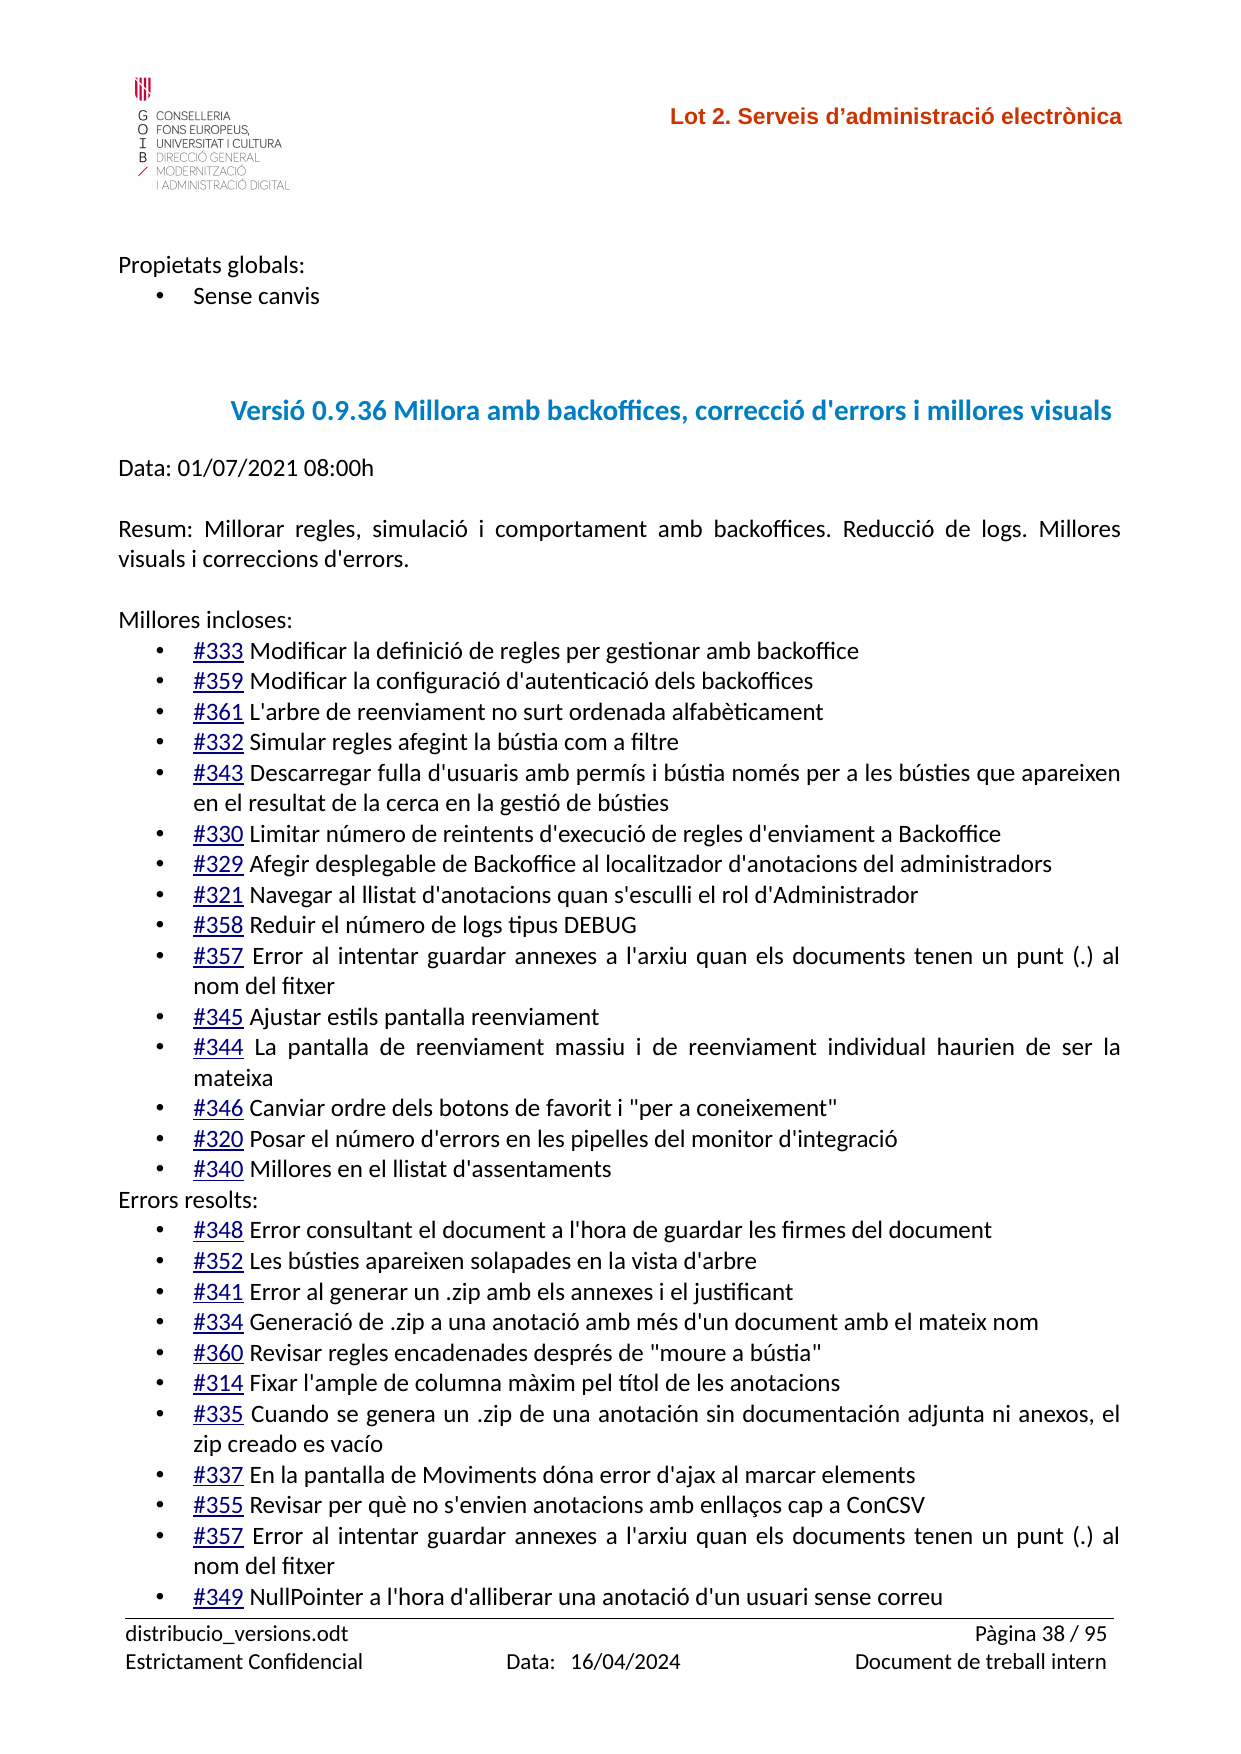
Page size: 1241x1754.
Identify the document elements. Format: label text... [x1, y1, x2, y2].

list #359 Modificar la configuració d'autenticació dels backoffices [156, 665, 1122, 696]
list #343 Descarregar fulla d'usuaris amb permís i bústia només per a les bústies que apareixen en el resultat de la cerca en la gestió de bústies [156, 757, 1122, 818]
list #337 En la pantalla de Moviments dóna error d'ajax al marcar elements [156, 1459, 1122, 1489]
list #344 La pantalla de reenviament massiu i de reenviament individual haurien de ser la mateixa [156, 1032, 1122, 1093]
subtitle Versió 0.9.36 Millora amb backoffices, correcció d'errors i millores visuals [153, 392, 1122, 428]
list #335 Cuando se genera un .zip de una anotación sin documentación adjunta ni anexos, el zip creado es vacío [156, 1398, 1122, 1459]
list #340 Millores en el llistat d'assentaments [156, 1154, 1122, 1184]
list #358 Reduir el número de logs tipus DEBUG [156, 909, 1122, 940]
list #346 Canviar ordre dels botons de favorit i "per a coneixement" [156, 1093, 1122, 1123]
list #333 Modificar la definició de regles per gestionar amb backoffice [156, 635, 1122, 665]
list #349 NullPointer a l'hora d'alliberar una anotació d'un usuari sense correu [156, 1581, 1122, 1611]
text Millores incloses: [118, 604, 1122, 635]
list #355 Revisar per què no s'envien anotacions amb enllaços cap a ConCSV [156, 1489, 1122, 1520]
list #320 Posar el número d'errors en les pipelles del monitor d'integració [156, 1123, 1122, 1154]
text Errors resolts: [118, 1184, 1122, 1215]
list #330 Limitar número de reintents d'execució de regles d'enviament a Backoffice [156, 818, 1122, 848]
text Propietats globals: [118, 250, 1122, 280]
list #329 Afegir desplegable de Backoffice al localitzador d'anotacions del administradors [156, 848, 1122, 879]
list #314 Fixar l'ample de columna màxim pel títol de les anotacions [156, 1367, 1122, 1398]
list #352 Les bústies apareixen solapades en la vista d'arbre [156, 1245, 1122, 1276]
picture [126, 70, 299, 197]
list #345 Ajustar estils pantalla reenviament [156, 1001, 1122, 1032]
list Sense canvis [156, 280, 1122, 311]
list #348 Error consultant el document a l'hora de guardar les firmes del document [156, 1215, 1122, 1245]
list #357 Error al intentar guardar annexes a l'arxiu quan els documents tenen un punt (.) al nom del fitxer [156, 1520, 1122, 1581]
list #361 L'arbre de reenviament no surt ordenada alfabèticament [156, 696, 1122, 726]
list #360 Revisar regles encadenades després de "moure a bústia" [156, 1337, 1122, 1367]
list #321 Navegar al llistat d'anotacions quan s'esculli el rol d'Administrador [156, 879, 1122, 909]
list #332 Simular regles afegint la bústia com a filtre [156, 726, 1122, 757]
list #334 Generació de .zip a una anotació amb més d'un document amb el mateix nom [156, 1306, 1122, 1337]
list #341 Error al generar un .zip amb els annexes i el justificant [156, 1276, 1122, 1306]
text Data: 01/07/2021 08:00h [118, 452, 1122, 482]
list #357 Error al intentar guardar annexes a l'arxiu quan els documents tenen un punt (.) al nom del fitxer [156, 940, 1122, 1001]
text Resum: Millorar regles, simulació i comportament amb backoffices. Reducció de logs. Millores visuals i correccions d'errors. [118, 513, 1122, 574]
